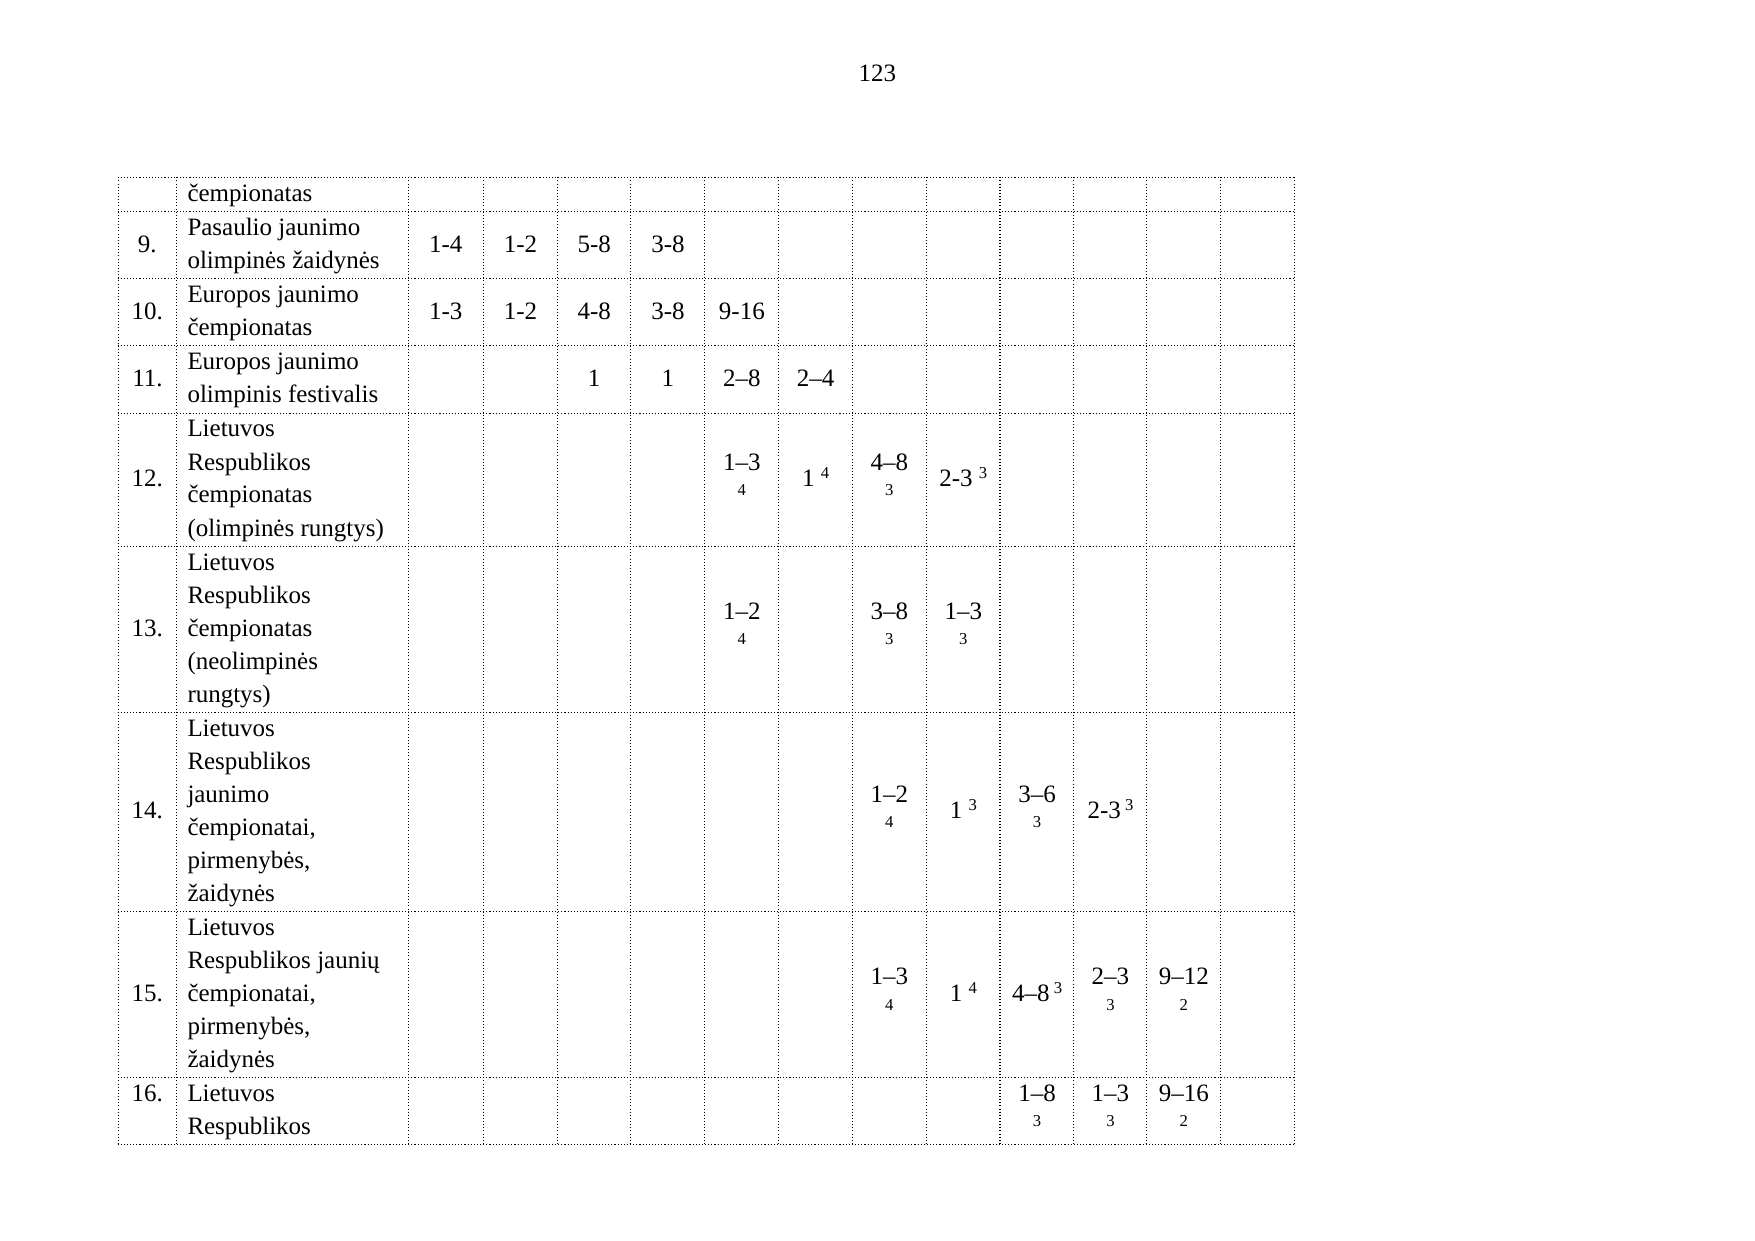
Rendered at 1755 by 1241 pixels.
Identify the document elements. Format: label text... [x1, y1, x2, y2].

table_cell [1220, 211, 1294, 278]
table_cell Europos jaunimo olimpinis festivalis [176, 345, 408, 412]
table_cell 1 [557, 345, 631, 412]
table_cell [408, 546, 483, 712]
table_cell 4-8 [557, 278, 631, 345]
table_cell [1220, 712, 1294, 911]
table_cell [1146, 413, 1220, 546]
table_cell [705, 1077, 778, 1144]
table_cell [1000, 211, 1074, 278]
table_cell [852, 1077, 926, 1144]
table_cell [926, 278, 1000, 345]
table_cell [1220, 1077, 1294, 1144]
table_cell [631, 177, 704, 211]
table_cell [926, 1077, 1000, 1144]
table_cell 9. [118, 211, 176, 278]
table_cell Europos jaunimo čempionatas [176, 278, 408, 345]
table_cell [1146, 211, 1220, 278]
table_cell [408, 345, 483, 412]
table_cell [852, 278, 926, 345]
table_cell [705, 712, 778, 911]
table_cell čempionatas [176, 177, 408, 211]
table_cell 12. [118, 413, 176, 546]
table_cell 2-3 3 [926, 413, 1000, 546]
table_cell [118, 177, 176, 211]
table_cell [1220, 413, 1294, 546]
table_cell 15. [118, 911, 176, 1077]
table_cell Lietuvos Respublikos jaunių čempionatai, pirmenybės, žaidynės [176, 911, 408, 1077]
table_cell 1 4 [926, 911, 1000, 1077]
table_cell 10. [118, 278, 176, 345]
table_cell 1–2 4 [852, 712, 926, 911]
table_cell 3-8 [631, 211, 704, 278]
table_cell [408, 911, 483, 1077]
table_cell [1000, 546, 1074, 712]
table_cell [852, 211, 926, 278]
table_cell [557, 911, 631, 1077]
table_cell [1074, 177, 1146, 211]
table_cell Lietuvos Respublikos [176, 1077, 408, 1144]
table_cell [483, 1077, 557, 1144]
table_cell [852, 345, 926, 412]
table_cell 1–3 4 [852, 911, 926, 1077]
table_cell [483, 413, 557, 546]
table_cell [926, 345, 1000, 412]
table_cell Lietuvos Respublikos čempionatas (neolimpinės rungtys) [176, 546, 408, 712]
table_cell [1074, 546, 1146, 712]
table_cell 9-16 [705, 278, 778, 345]
table_cell [1074, 278, 1146, 345]
table_cell [1074, 211, 1146, 278]
table_cell [483, 345, 557, 412]
table_cell 14. [118, 712, 176, 911]
table_cell [779, 211, 852, 278]
table_cell 3-8 [631, 278, 704, 345]
table_cell 16. [118, 1077, 176, 1144]
table_cell [779, 177, 852, 211]
table_cell [705, 177, 778, 211]
table_cell [1000, 177, 1074, 211]
table_cell 1–3 4 [705, 413, 778, 546]
table_cell [557, 413, 631, 546]
table_cell 5-8 [557, 211, 631, 278]
table_cell [926, 177, 1000, 211]
table_cell [557, 177, 631, 211]
table_cell 1 3 [926, 712, 1000, 911]
table_cell [1220, 345, 1294, 412]
table_cell [779, 712, 852, 911]
table_cell 1 [631, 345, 704, 412]
table_cell 1-2 [483, 278, 557, 345]
table_cell [1220, 546, 1294, 712]
table_cell [1146, 345, 1220, 412]
table_cell 1-2 [483, 211, 557, 278]
table_cell 13. [118, 546, 176, 712]
table_cell [1220, 911, 1294, 1077]
table_cell [1000, 345, 1074, 412]
table_cell 1-4 [408, 211, 483, 278]
table_cell 3–6 3 [1000, 712, 1074, 911]
table_cell [408, 1077, 483, 1144]
table_cell [631, 1077, 704, 1144]
table_cell [483, 546, 557, 712]
table_cell [1000, 278, 1074, 345]
table_cell [557, 1077, 631, 1144]
table_cell [1146, 546, 1220, 712]
table_cell [631, 911, 704, 1077]
table_cell [1074, 345, 1146, 412]
table_cell [705, 211, 778, 278]
table_cell Lietuvos Respublikos jaunimo čempionatai, pirmenybės, žaidynės [176, 712, 408, 911]
table_cell [1146, 177, 1220, 211]
table_cell [483, 177, 557, 211]
table_cell [631, 546, 704, 712]
table_cell [557, 546, 631, 712]
table_cell [779, 911, 852, 1077]
table_cell 2–3 3 [1074, 911, 1146, 1077]
table_cell 4–8 3 [852, 413, 926, 546]
table_cell 1–8 3 [1000, 1077, 1074, 1144]
table_cell 9–16 2 [1146, 1077, 1220, 1144]
table_cell [631, 413, 704, 546]
table_cell [926, 211, 1000, 278]
table_cell [1074, 413, 1146, 546]
table_cell 1–3 3 [1074, 1077, 1146, 1144]
table_cell [408, 177, 483, 211]
table_cell [779, 1077, 852, 1144]
table_cell 2-3 3 [1074, 712, 1146, 911]
table_cell [408, 413, 483, 546]
table_cell 2–4 [779, 345, 852, 412]
table_cell [483, 911, 557, 1077]
table_cell Lietuvos Respublikos čempionatas (olimpinės rungtys) [176, 413, 408, 546]
table_cell 9–12 2 [1146, 911, 1220, 1077]
table_cell [852, 177, 926, 211]
table_cell 4–8 3 [1000, 911, 1074, 1077]
table_cell 11. [118, 345, 176, 412]
table_cell 1–3 3 [926, 546, 1000, 712]
table_cell [557, 712, 631, 911]
table_cell [483, 712, 557, 911]
table_cell [705, 911, 778, 1077]
table_cell [1000, 413, 1074, 546]
table_cell 2–8 [705, 345, 778, 412]
table_cell 1-3 [408, 278, 483, 345]
table_cell [779, 278, 852, 345]
table_cell [1146, 712, 1220, 911]
table_cell [1220, 177, 1294, 211]
table_cell 1–2 4 [705, 546, 778, 712]
table_cell [1220, 278, 1294, 345]
table_cell [408, 712, 483, 911]
table_cell [1146, 278, 1220, 345]
table_cell [779, 546, 852, 712]
table_cell Pasaulio jaunimo olimpinės žaidynės [176, 211, 408, 278]
table_cell 3–8 3 [852, 546, 926, 712]
table_cell [631, 712, 704, 911]
table_cell 1 4 [779, 413, 852, 546]
